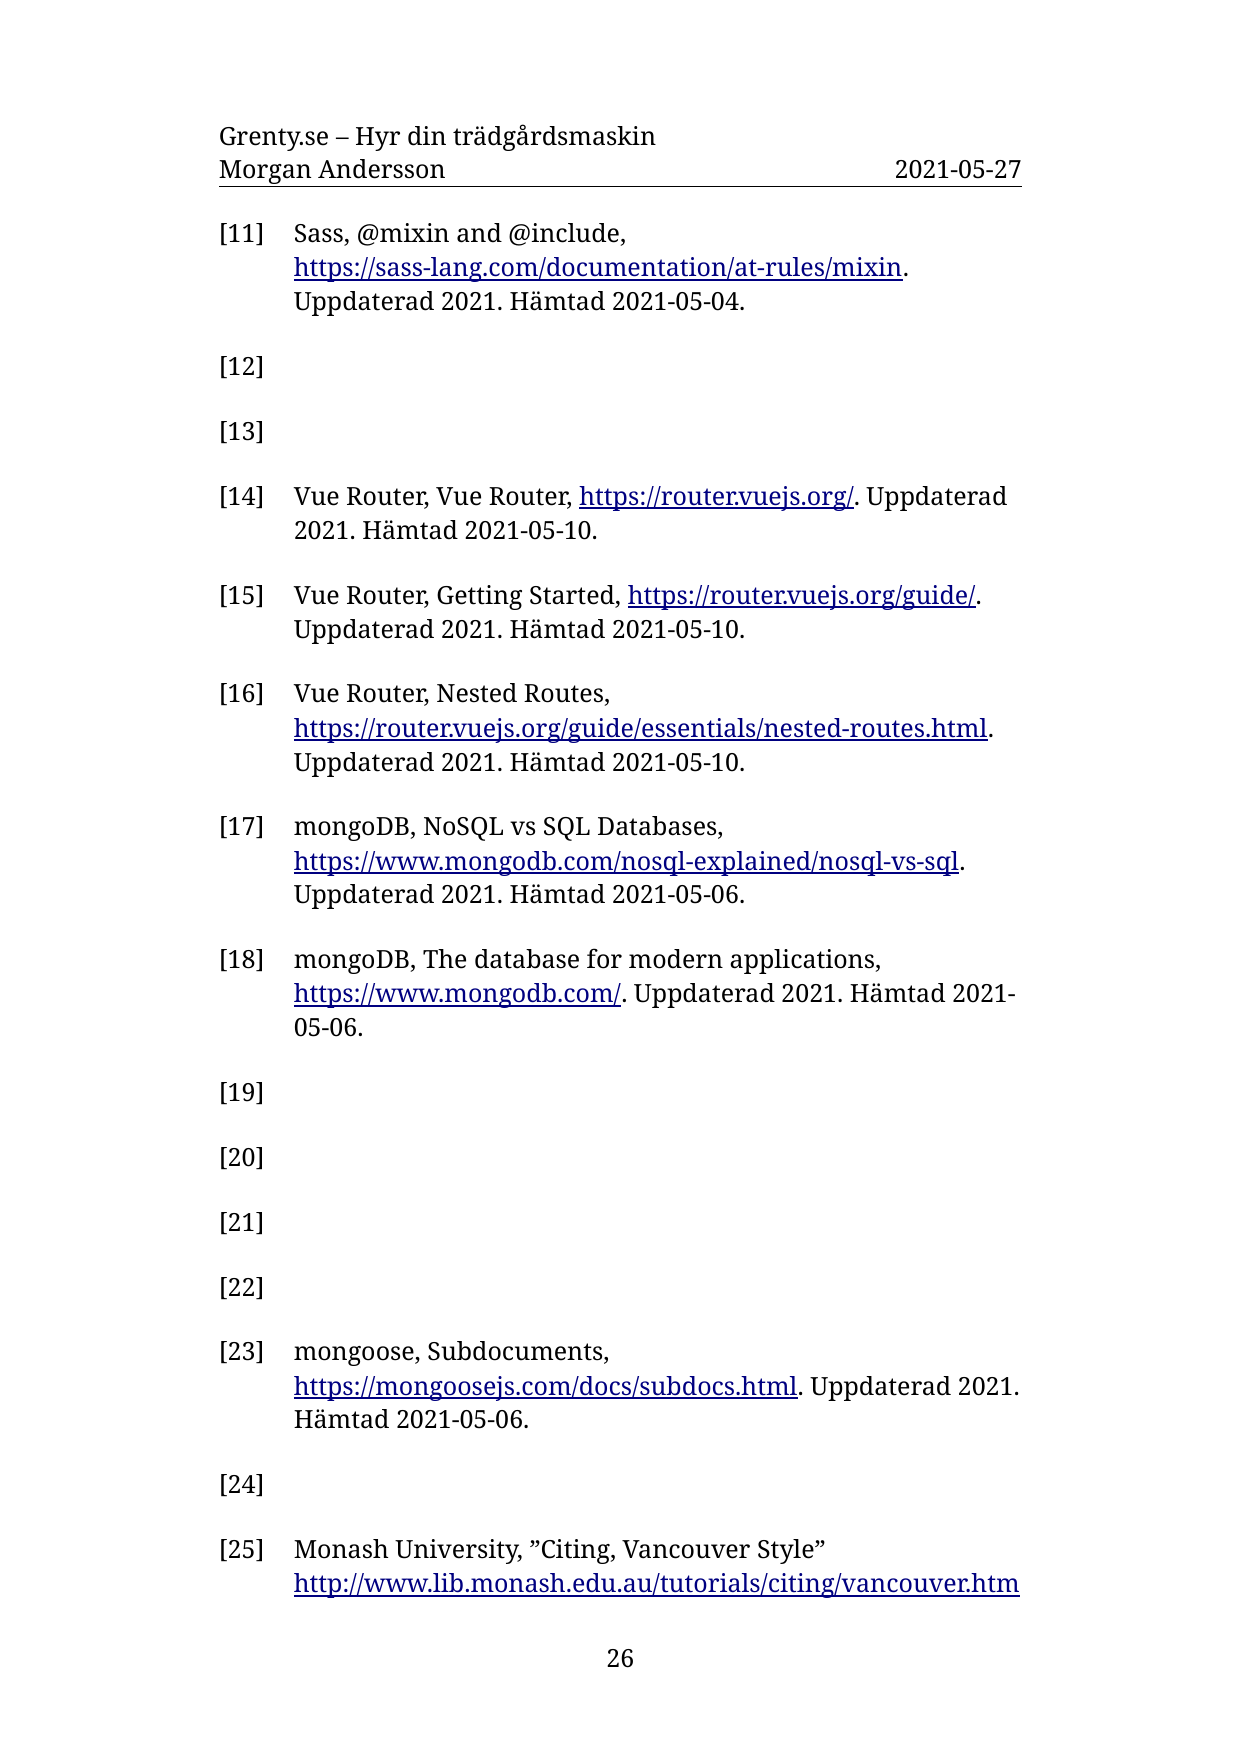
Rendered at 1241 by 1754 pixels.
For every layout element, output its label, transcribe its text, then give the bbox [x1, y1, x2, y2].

list Vue Router, Vue Router, https://router.vuejs.org/. Uppdaterad 2021. Hämtad 2021-05-10. [218, 478, 1022, 547]
list mongoDB, NoSQL vs SQL Databases, https://www.mongodb.com/nosql-explained/nosql-vs-sql. Uppdaterad 2021. Hämtad 2021-05-06. [218, 809, 1022, 911]
list Monash University, ”Citing, Vancouver Style” http://www.lib.monash.edu.au/tutorials/citing/vancouver.htm [218, 1532, 1022, 1600]
list Vue Router, Nested Routes, https://router.vuejs.org/guide/essentials/nested-routes.html. Uppdaterad 2021. Hämtad 2021-05-10. [218, 676, 1022, 778]
list mongoDB, The database for modern applications, https://www.mongodb.com/. Uppdaterad 2021. Hämtad 2021-05-06. [218, 942, 1022, 1044]
list Sass, @mixin and @include, https://sass-lang.com/documentation/at-rules/mixin. Uppdaterad 2021. Hämtad 2021-05-04. [218, 216, 1022, 318]
list mongoose, Subdocuments, https://mongoosejs.com/docs/subdocs.html. Uppdaterad 2021. Hämtad 2021-05-06. [218, 1334, 1022, 1436]
list Vue Router, Getting Started, https://router.vuejs.org/guide/. Uppdaterad 2021. Hämtad 2021-05-10. [218, 577, 1022, 645]
